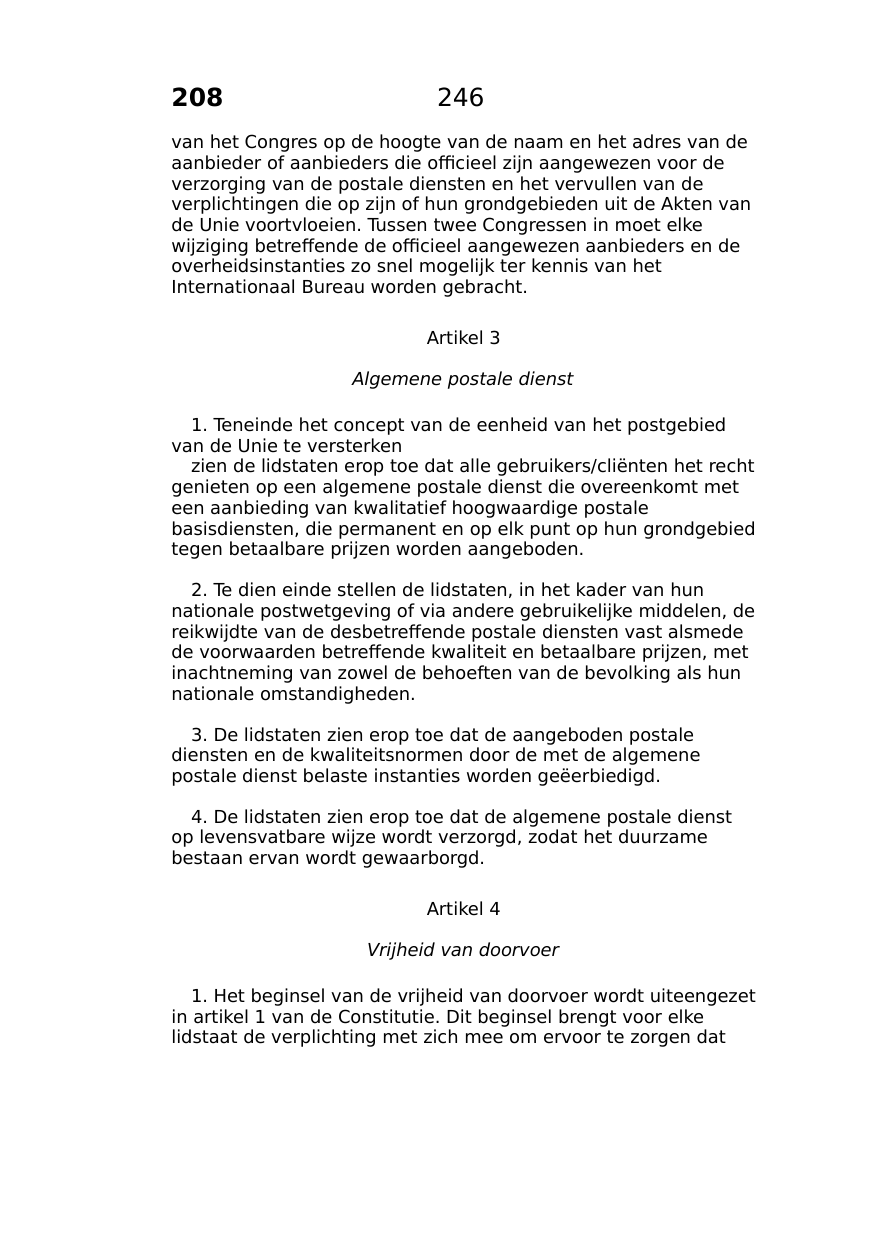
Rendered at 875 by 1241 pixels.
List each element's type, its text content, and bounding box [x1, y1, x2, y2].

text zien de lidstaten erop toe dat alle gebruikers/cliënten het recht genieten op een algemene postale dienst die overeenkomt met een aanbieding van kwalitatief hoogwaardige postale basisdiensten, die permanent en op elk punt op hun grondgebied tegen betaalbare prijzen worden aangeboden. [171, 456, 756, 560]
text 1. Teneinde het concept van de eenheid van het postgebied van de Unie te versterken [171, 415, 756, 456]
text 4. De lidstaten zien erop toe dat de algemene postale dienst op levensvatbare wijze wordt verzorgd, zodat het duurzame bestaan ervan wordt gewaarborgd. [171, 807, 756, 869]
text 2. Te dien einde stellen de lidstaten, in het kader van hun nationale postwetgeving of via andere gebruikelijke middelen, de reikwijdte van de desbetreffende postale diensten vast alsmede de voorwaarden betreffende kwaliteit en betaalbare prijzen, met inachtneming van zowel de behoeften van de bevolking als hun nationale omstandigheden. [171, 580, 756, 704]
text 1. Het beginsel van de vrijheid van doorvoer wordt uiteengezet in artikel 1 van de Constitutie. Dit beginsel brengt voor elke lidstaat de verplichting met zich mee om ervoor te zorgen dat [171, 986, 756, 1048]
text 3. De lidstaten zien erop toe dat de aangeboden postale diensten en de kwaliteitsnormen door de met de algemene postale dienst belaste instanties worden geëerbiedigd. [171, 724, 756, 787]
text van het Congres op de hoogte van de naam en het adres van de aanbieder of aanbieders die officieel zijn aangewezen voor de verzorging van de postale diensten en het vervullen van de verplichtingen die op zijn of hun grondgebieden uit de Akten van de Unie voortvloeien. Tussen twee Congressen in moet elke wijziging betreffende de officieel aangewezen aanbieders en de overheidsinstanties zo snel mogelijk ter kennis van het Internationaal Bureau worden gebracht. [171, 132, 756, 298]
subtitle Artikel 3 Algemene postale dienst [171, 328, 756, 390]
subtitle Artikel 4 Vrijheid van doorvoer [171, 899, 756, 961]
